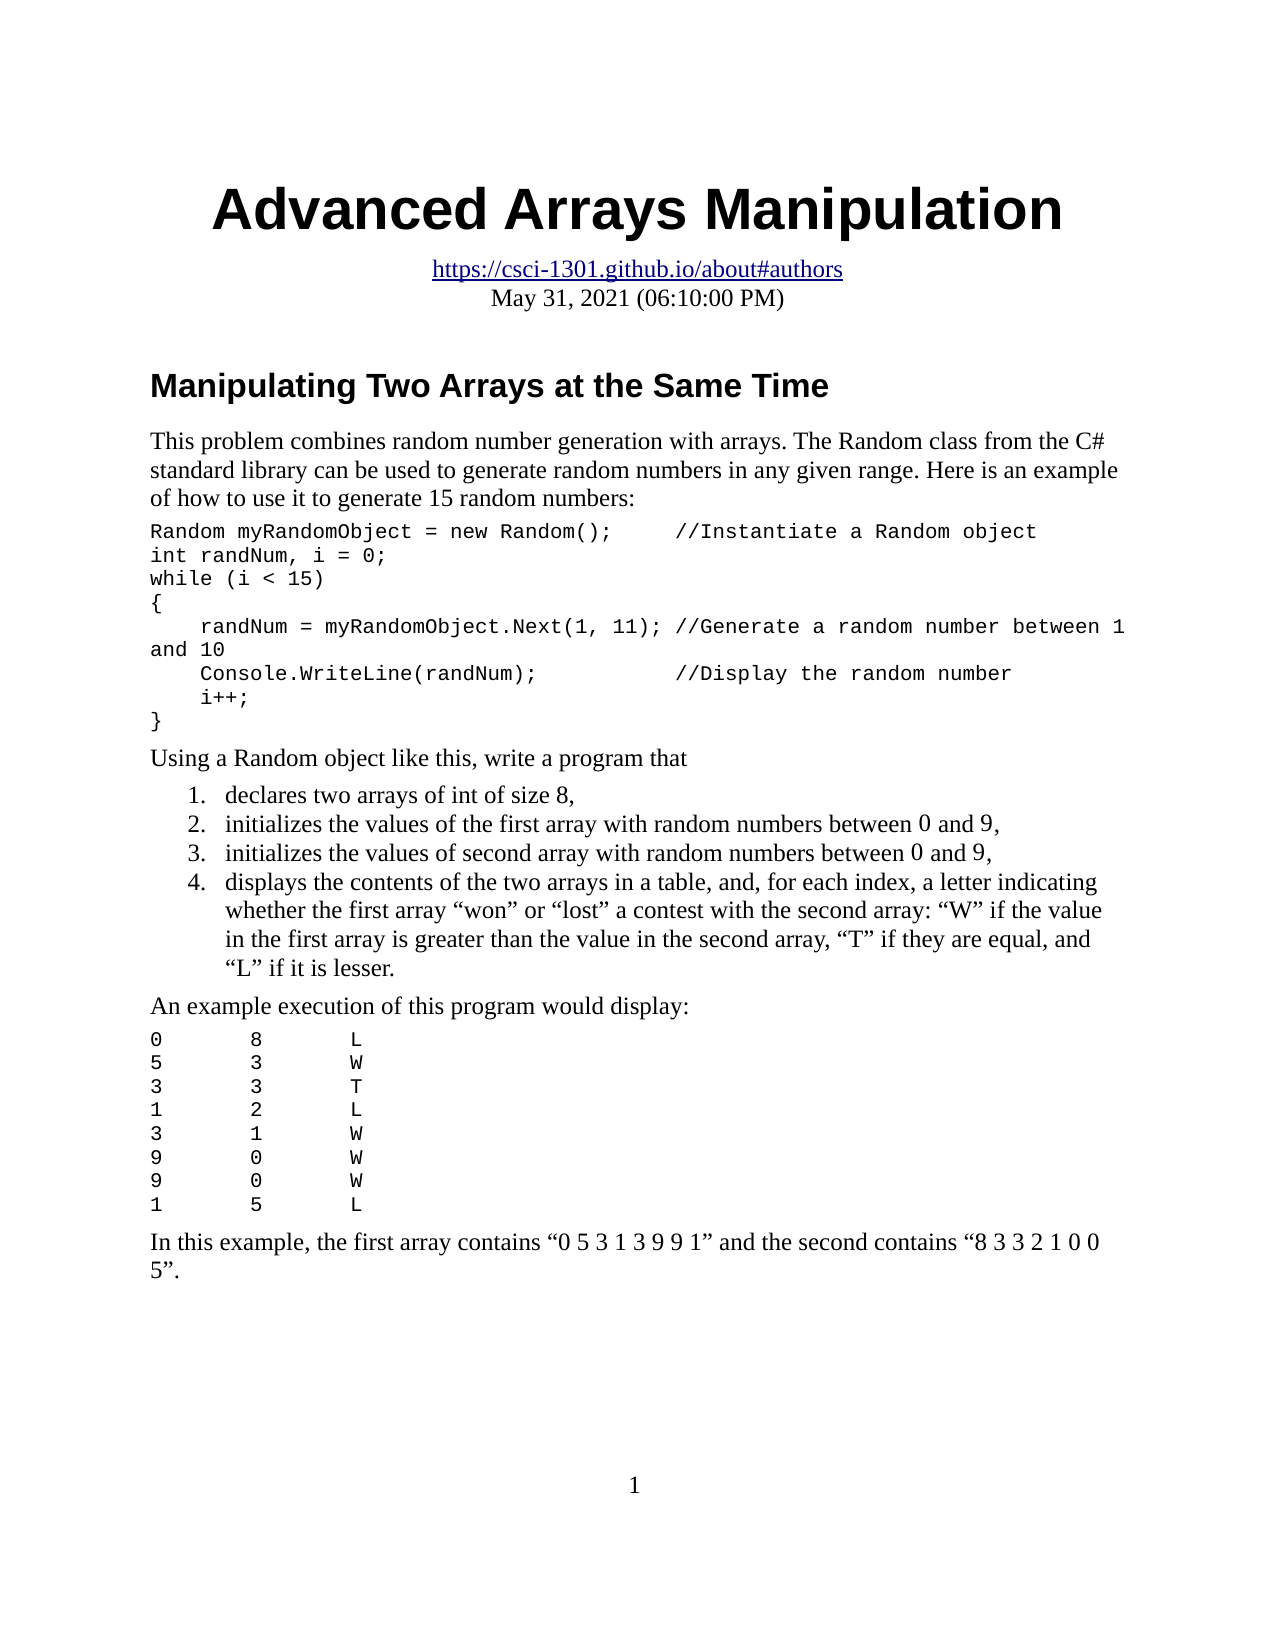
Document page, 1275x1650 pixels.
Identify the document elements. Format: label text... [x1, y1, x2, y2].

text 9 0 W [150, 1170, 1125, 1194]
text 3 1 W [150, 1123, 1125, 1147]
text May 31, 2021 (06:10:00 PM) [150, 283, 1125, 312]
text In this example, the first array contains “0 5 3 1 3 9 9 1” and the second contains “8 3 3 2 1 0 0 5”. [150, 1227, 1125, 1284]
text 1 2 L [150, 1099, 1125, 1123]
text https://csci-1301.github.io/about#authors [150, 254, 1125, 283]
text Using a Random object like this, write a program that [150, 743, 1125, 772]
text Console.WriteLine(randNum); //Display the random number [150, 663, 1125, 687]
text randNum = myRandomObject.Next(1, 11); //Generate a random number between 1 and 10 [150, 616, 1125, 663]
text This problem combines random number generation with arrays. The Random class from the C# standard library can be used to generate random numbers in any given range. Here is an example of how to use it to generate 15 random numbers: [150, 426, 1125, 512]
text 9 0 W [150, 1147, 1125, 1170]
list declares two arrays of int of size 8, [187, 781, 1125, 809]
list initializes the values of second array with random numbers between and , [187, 838, 1125, 867]
text 5 3 W [150, 1052, 1125, 1076]
text int randNum, i = 0; [150, 545, 1125, 568]
list displays the contents of the two arrays in a table, and, for each index, a letter indicating whether the first array “won” or “lost” a contest with the second array: “W” if the value in the first array is greater than the value in the second array, “T” if they are equal, and “L” if it is lesser. [187, 867, 1125, 982]
text 1 5 L [150, 1194, 1125, 1218]
text 0 8 L [150, 1028, 1125, 1052]
text i++; [150, 687, 1125, 710]
subtitle Manipulating Two Arrays at the Same Time [150, 366, 1125, 404]
text { [150, 592, 1125, 616]
text } [150, 710, 1125, 734]
text while (i < 15) [150, 568, 1125, 592]
title Advanced Arrays Manipulation [150, 175, 1125, 242]
list initializes the values of the first array with random numbers between and , [187, 809, 1125, 838]
text An example execution of this program would display: [150, 991, 1125, 1019]
text Random myRandomObject = new Random(); //Instantiate a Random object [150, 521, 1125, 545]
text 3 3 T [150, 1076, 1125, 1099]
